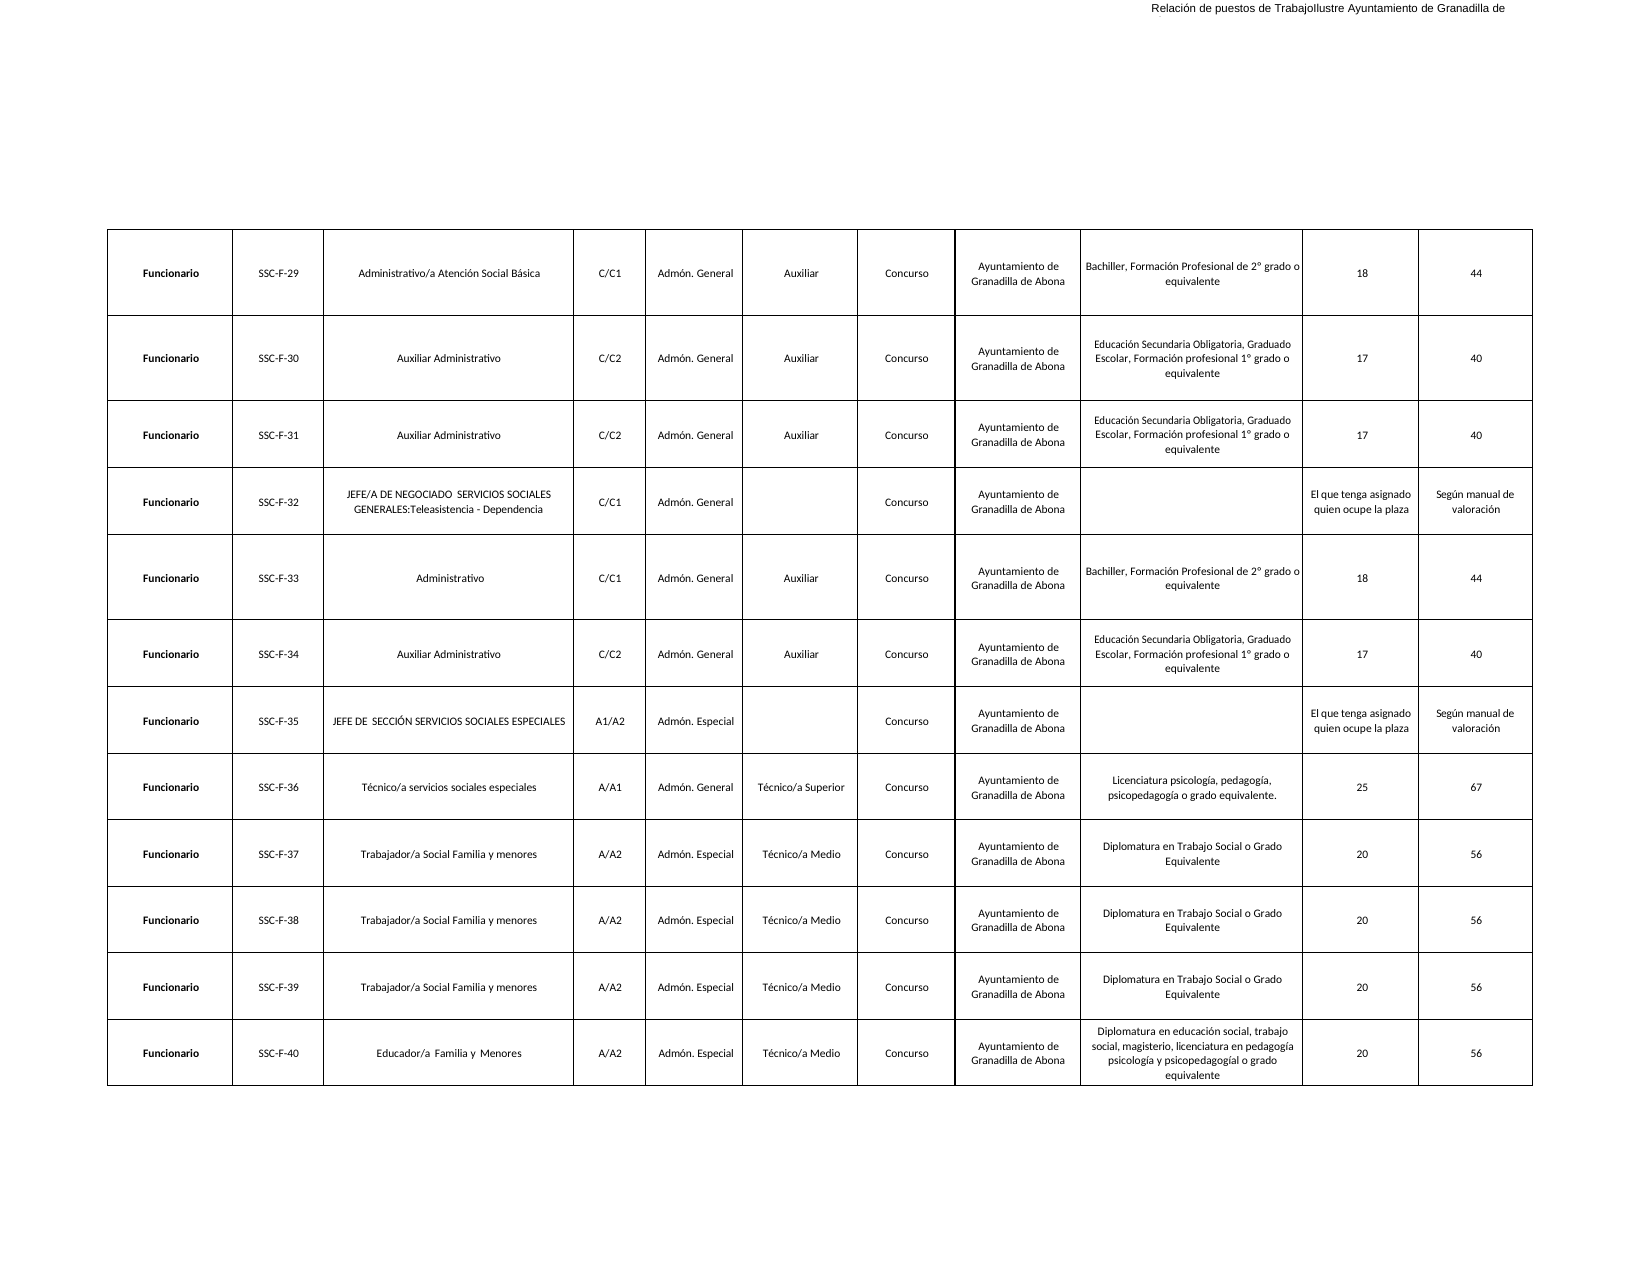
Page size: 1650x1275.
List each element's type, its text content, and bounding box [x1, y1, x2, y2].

table_cell Educación Secundaria Obligatoria, Graduado Escolar, Formación profesional 1º grado o equivalente [1081, 620, 1302, 686]
table_cell Admón. General [646, 620, 742, 686]
table_cell Auxiliar [743, 316, 857, 400]
table_cell Funcionario [108, 468, 232, 534]
table_cell Auxiliar [743, 401, 857, 467]
table_cell Diplomatura en Trabajo Social o Grado Equivalente [1081, 820, 1302, 886]
table_cell Funcionario [108, 401, 232, 467]
table_cell 56 [1419, 953, 1532, 1019]
table_cell Funcionario [108, 820, 232, 886]
table_cell Admón. General [646, 754, 742, 819]
table_cell A/A2 [574, 887, 645, 952]
table_cell 20 [1303, 820, 1418, 886]
table_cell 20 [1303, 1020, 1418, 1085]
table_cell Concurso [858, 316, 954, 400]
table_cell Técnico/a Medio [743, 820, 857, 886]
table_cell 56 [1419, 1020, 1532, 1085]
table_cell Funcionario [108, 535, 232, 619]
table_cell 17 [1303, 620, 1418, 686]
table_header 18 [1303, 230, 1418, 315]
table_cell Ayuntamiento de Granadilla de Abona [956, 468, 1080, 534]
table_cell Funcionario [108, 620, 232, 686]
table_cell SSC-F-39 [233, 953, 323, 1019]
table_cell [1081, 687, 1302, 753]
table_header Administrativo/a Atención Social Básica [324, 230, 573, 315]
table_cell 56 [1419, 820, 1532, 886]
table_cell Trabajador/a Social Familia y menores [324, 953, 573, 1019]
table_cell Diplomatura en Trabajo Social o Grado Equivalente [1081, 887, 1302, 952]
table_cell Funcionario [108, 754, 232, 819]
table_cell Ayuntamiento de Granadilla de Abona [956, 1020, 1080, 1085]
table_cell Auxiliar [743, 620, 857, 686]
table_cell Educación Secundaria Obligatoria, Graduado Escolar, Formación profesional 1º grado o equivalente [1081, 401, 1302, 467]
table_cell Admón. General [646, 535, 742, 619]
table_cell Trabajador/a Social Familia y menores [324, 887, 573, 952]
table_cell 20 [1303, 887, 1418, 952]
table_cell Educación Secundaria Obligatoria, Graduado Escolar, Formación profesional 1º grado o equivalente [1081, 316, 1302, 400]
table_cell Educador/a Familia y Menores [324, 1020, 573, 1085]
table_cell Funcionario [108, 687, 232, 753]
table_cell El que tenga asignado quien ocupe la plaza [1303, 687, 1418, 753]
table_cell Diplomatura en educación social, trabajo social, magisterio, licenciatura en pedagogía psicología y psicopedagogíal o grado equivalente [1081, 1020, 1302, 1085]
table_cell Según manual de valoración [1419, 687, 1532, 753]
table_cell [743, 687, 857, 753]
table_cell Ayuntamiento de Granadilla de Abona [956, 820, 1080, 886]
table_cell Funcionario [108, 953, 232, 1019]
table_cell SSC-F-37 [233, 820, 323, 886]
table_cell 67 [1419, 754, 1532, 819]
table_cell Admón. General [646, 401, 742, 467]
table_cell Técnico/a Superior [743, 754, 857, 819]
table_cell SSC-F-38 [233, 887, 323, 952]
table_cell A/A2 [574, 820, 645, 886]
table_cell C/C1 [574, 468, 645, 534]
table_header Admón. General [646, 230, 742, 315]
table_cell Auxiliar [743, 535, 857, 619]
table_header Concurso [858, 230, 954, 315]
table_cell Licenciatura psicología, pedagogía, psicopedagogía o grado equivalente. [1081, 754, 1302, 819]
table_cell Admón. Especial [646, 887, 742, 952]
table_cell SSC-F-33 [233, 535, 323, 619]
table_cell 40 [1419, 316, 1532, 400]
table_cell Técnico/a Medio [743, 953, 857, 1019]
table_cell Ayuntamiento de Granadilla de Abona [956, 401, 1080, 467]
table_cell Ayuntamiento de Granadilla de Abona [956, 887, 1080, 952]
table_cell Ayuntamiento de Granadilla de Abona [956, 953, 1080, 1019]
table_cell Concurso [858, 754, 954, 819]
table_cell Ayuntamiento de Granadilla de Abona [956, 316, 1080, 400]
table_cell JEFE/A DE NEGOCIADO SERVICIOS SOCIALES GENERALES:Teleasistencia - Dependencia [324, 468, 573, 534]
table_header Ayuntamiento de Granadilla de Abona [956, 230, 1080, 315]
table_cell 20 [1303, 953, 1418, 1019]
table_cell El que tenga asignado quien ocupe la plaza [1303, 468, 1418, 534]
table_cell SSC-F-34 [233, 620, 323, 686]
table_cell A/A2 [574, 1020, 645, 1085]
table_header Funcionario [108, 230, 232, 315]
table_cell Admón. Especial [646, 820, 742, 886]
table_cell A/A2 [574, 953, 645, 1019]
table_cell 17 [1303, 401, 1418, 467]
table_cell Ayuntamiento de Granadilla de Abona [956, 687, 1080, 753]
table_cell C/C2 [574, 316, 645, 400]
table_cell Concurso [858, 820, 954, 886]
table_cell Ayuntamiento de Granadilla de Abona [956, 620, 1080, 686]
table_cell C/C2 [574, 620, 645, 686]
table_cell JEFE DE SECCIÓN SERVICIOS SOCIALES ESPECIALES [324, 687, 573, 753]
table_cell Técnico/a Medio [743, 1020, 857, 1085]
table_cell [743, 468, 857, 534]
table_cell Trabajador/a Social Familia y menores [324, 820, 573, 886]
table_cell Diplomatura en Trabajo Social o Grado Equivalente [1081, 953, 1302, 1019]
table_header SSC-F-29 [233, 230, 323, 315]
table_cell SSC-F-36 [233, 754, 323, 819]
table_cell Funcionario [108, 316, 232, 400]
table_cell 56 [1419, 887, 1532, 952]
table_cell Técnico/a Medio [743, 887, 857, 952]
table_cell SSC-F-31 [233, 401, 323, 467]
table_cell Funcionario [108, 887, 232, 952]
table_cell Administrativo [324, 535, 573, 619]
table_cell Ayuntamiento de Granadilla de Abona [956, 754, 1080, 819]
table_cell SSC-F-30 [233, 316, 323, 400]
table_cell Según manual de valoración [1419, 468, 1532, 534]
table_cell 25 [1303, 754, 1418, 819]
table_cell Concurso [858, 535, 954, 619]
table_cell Concurso [858, 953, 954, 1019]
table_cell Concurso [858, 887, 954, 952]
table_cell SSC-F-35 [233, 687, 323, 753]
table_cell A/A1 [574, 754, 645, 819]
table_cell Concurso [858, 468, 954, 534]
table_cell 40 [1419, 620, 1532, 686]
table_cell Concurso [858, 401, 954, 467]
table_cell Concurso [858, 620, 954, 686]
table_cell Bachiller, Formación Profesional de 2º grado o equivalente [1081, 535, 1302, 619]
table_header Bachiller, Formación Profesional de 2º grado o equivalente [1081, 230, 1302, 315]
table_header Auxiliar [743, 230, 857, 315]
table_cell Admón. Especial [646, 687, 742, 753]
table_cell Auxiliar Administrativo [324, 620, 573, 686]
table_cell Auxiliar Administrativo [324, 401, 573, 467]
table_header 44 [1419, 230, 1532, 315]
table_cell A1/A2 [574, 687, 645, 753]
table_cell Admón. Especial [646, 953, 742, 1019]
table_cell Funcionario [108, 1020, 232, 1085]
table_cell 40 [1419, 401, 1532, 467]
table_cell 17 [1303, 316, 1418, 400]
table_cell Técnico/a servicios sociales especiales [324, 754, 573, 819]
table_header C/C1 [574, 230, 645, 315]
table_cell [1081, 468, 1302, 534]
table_cell Auxiliar Administrativo [324, 316, 573, 400]
table_cell C/C1 [574, 535, 645, 619]
table_cell 44 [1419, 535, 1532, 619]
table_cell SSC-F-32 [233, 468, 323, 534]
table_cell Admón. General [646, 316, 742, 400]
table_cell C/C2 [574, 401, 645, 467]
table_cell Admón. Especial [646, 1020, 742, 1085]
table_cell Concurso [858, 687, 954, 753]
table_cell Ayuntamiento de Granadilla de Abona [956, 535, 1080, 619]
table_cell Admón. General [646, 468, 742, 534]
table_cell SSC-F-40 [233, 1020, 323, 1085]
table_cell Concurso [858, 1020, 954, 1085]
table_cell 18 [1303, 535, 1418, 619]
